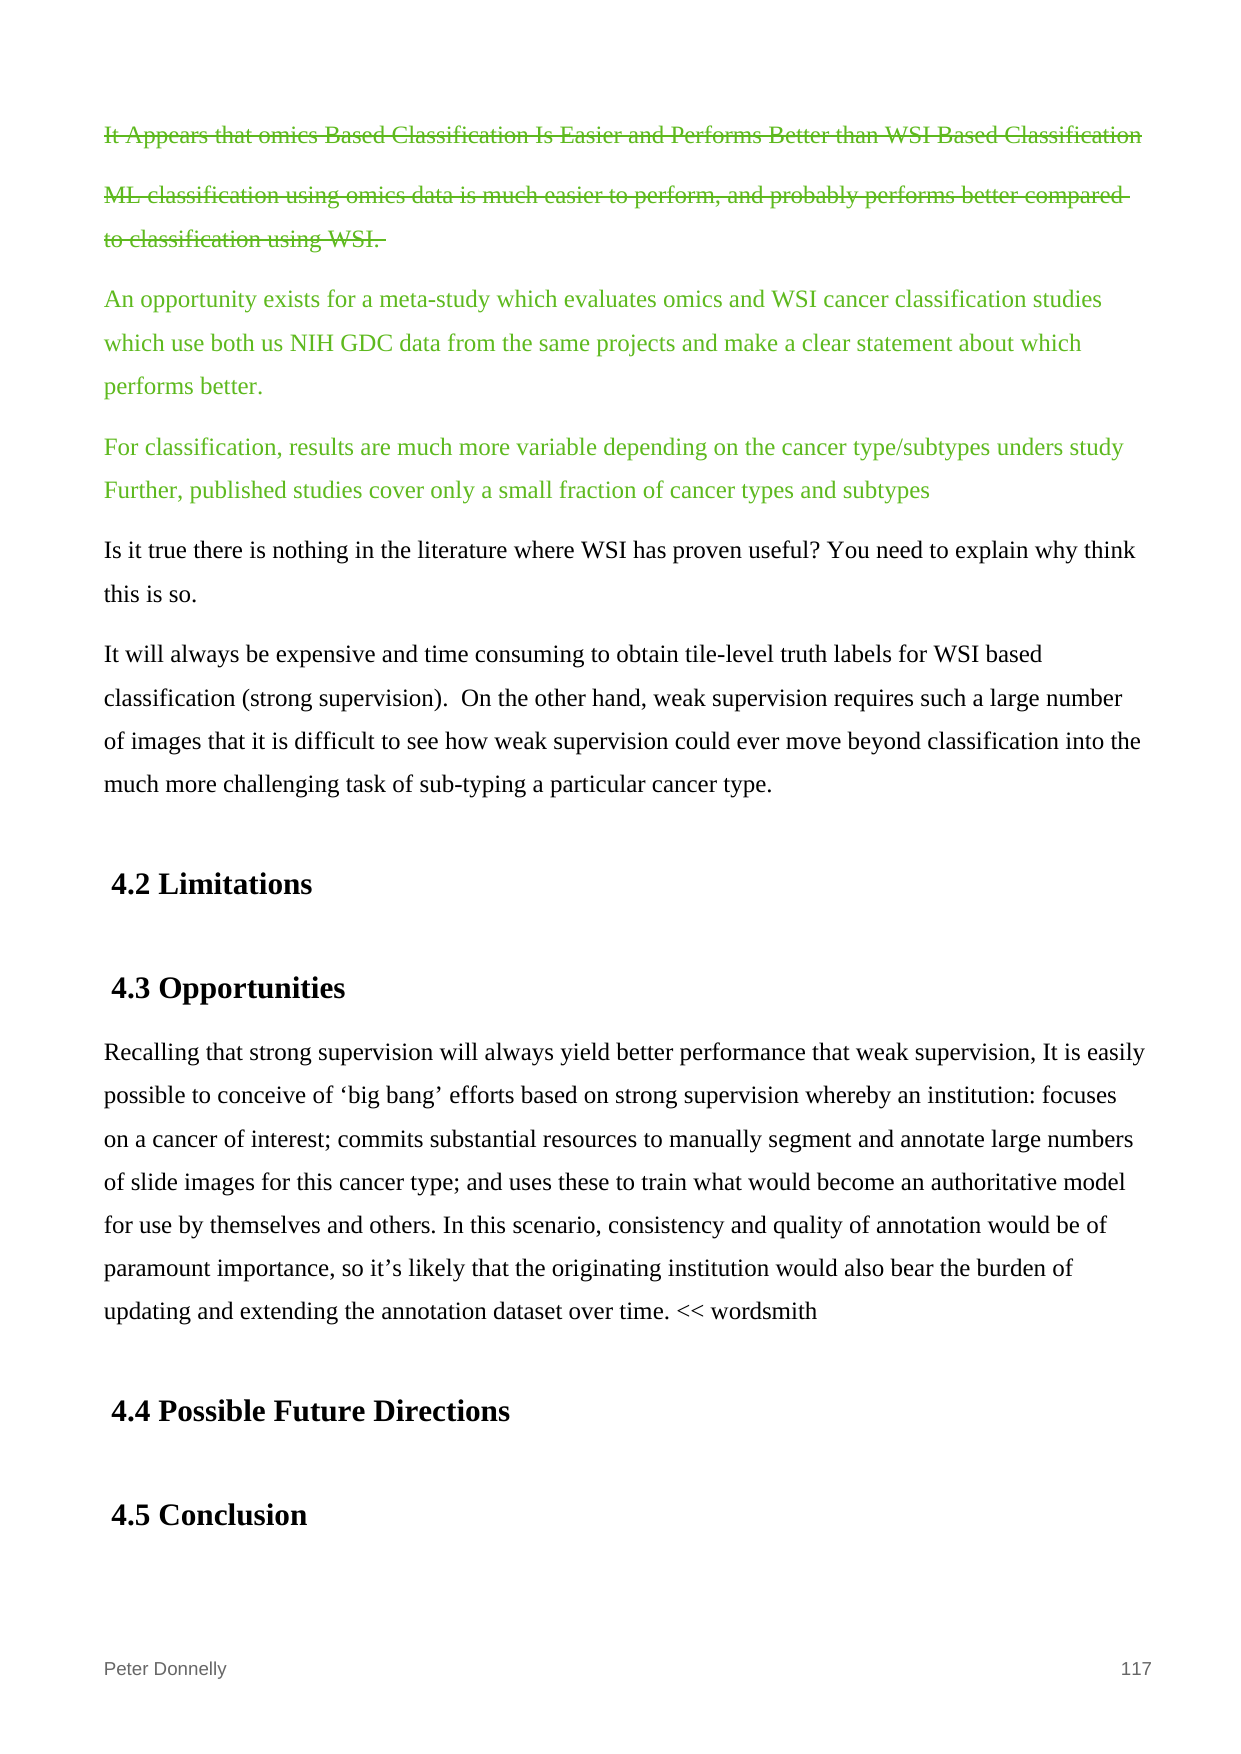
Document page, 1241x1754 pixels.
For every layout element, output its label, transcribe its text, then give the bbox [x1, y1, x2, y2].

subtitle Opportunities [103, 969, 1146, 1005]
subtitle Conclusion [103, 1496, 1146, 1532]
text Recalling that strong supervision will always yield better performance that weak supervision, It is easily possible to conceive of ‘big bang’ efforts based on strong supervision whereby an institution: focuses on a cancer of interest; commits substantial resources to manually segment and annotate large numbers of slide images for this cancer type; and uses these to train what would become an authoritative model for use by themselves and others. In this scenario, consistency and quality of annotation would be of paramount importance, so it’s likely that the originating institution would also bear the burden of updating and extending the annotation dataset over time. << wordsmith [103, 1037, 1146, 1325]
text An opportunity exists for a meta-study which evaluates omics and WSI cancer classification studies which use both us NIH GDC data from the same projects and make a clear statement about which performs better. [103, 284, 1146, 399]
text Is it true there is nothing in the literature where WSI has proven useful? You need to explain why think this is so. [103, 536, 1146, 607]
text For classification, results are much more variable depending on the cancer type/subtypes unders study Further, published studies cover only a small fraction of cancer types and subtypes [103, 432, 1146, 503]
text It Appears that omics Based Classification Is Easier and Performs Better than WSI Based Classification [103, 120, 1146, 148]
text It will always be expensive and time consuming to obtain tile-level truth labels for WSI based classification (strong supervision). On the other hand, weak supervision requires such a large number of images that it is difficult to see how weak supervision could ever move beyond classification into the much more challenging task of sub-typing a particular cancer type. [103, 639, 1146, 798]
text ML classification using omics data is much easier to perform, and probably performs better compared to classification using WSI. [103, 181, 1146, 252]
subtitle Limitations [103, 865, 1146, 901]
subtitle Possible Future Directions [103, 1392, 1146, 1428]
